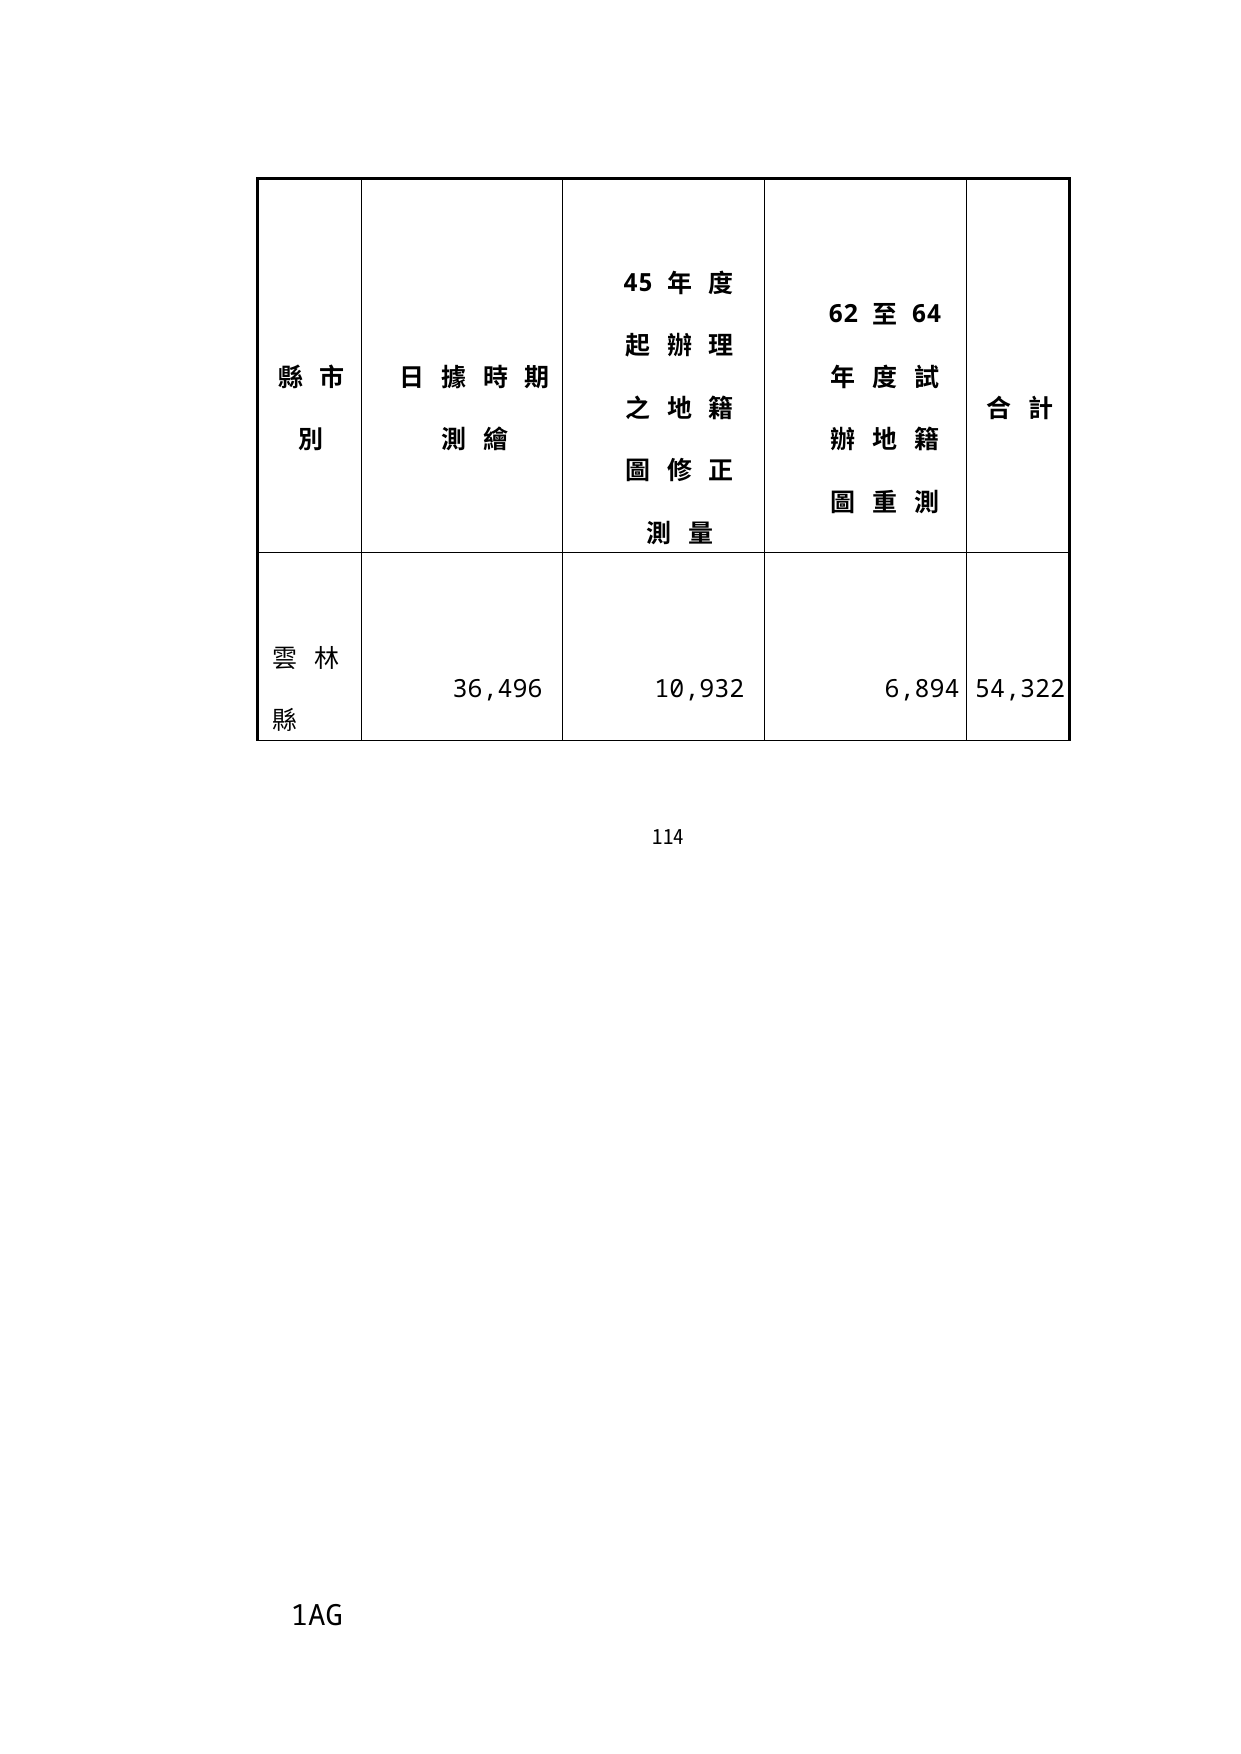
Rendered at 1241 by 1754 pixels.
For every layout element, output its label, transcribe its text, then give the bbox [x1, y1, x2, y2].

table_header 日據時期測繪 [362, 180, 562, 552]
table_cell 36,496 [362, 553, 562, 740]
table_cell 6,894 [765, 553, 966, 740]
table_header 45年度起辦理之地籍圖修正測量 [563, 180, 764, 552]
table_cell 10,932 [563, 553, 764, 740]
table_header 縣市別 [259, 180, 361, 552]
table_cell 雲林縣 [259, 553, 361, 740]
table_header 62至64年度試辦地籍圖重測 [765, 180, 966, 552]
table_header 合計 [967, 180, 1068, 552]
table_cell 54,322 [967, 553, 1068, 740]
